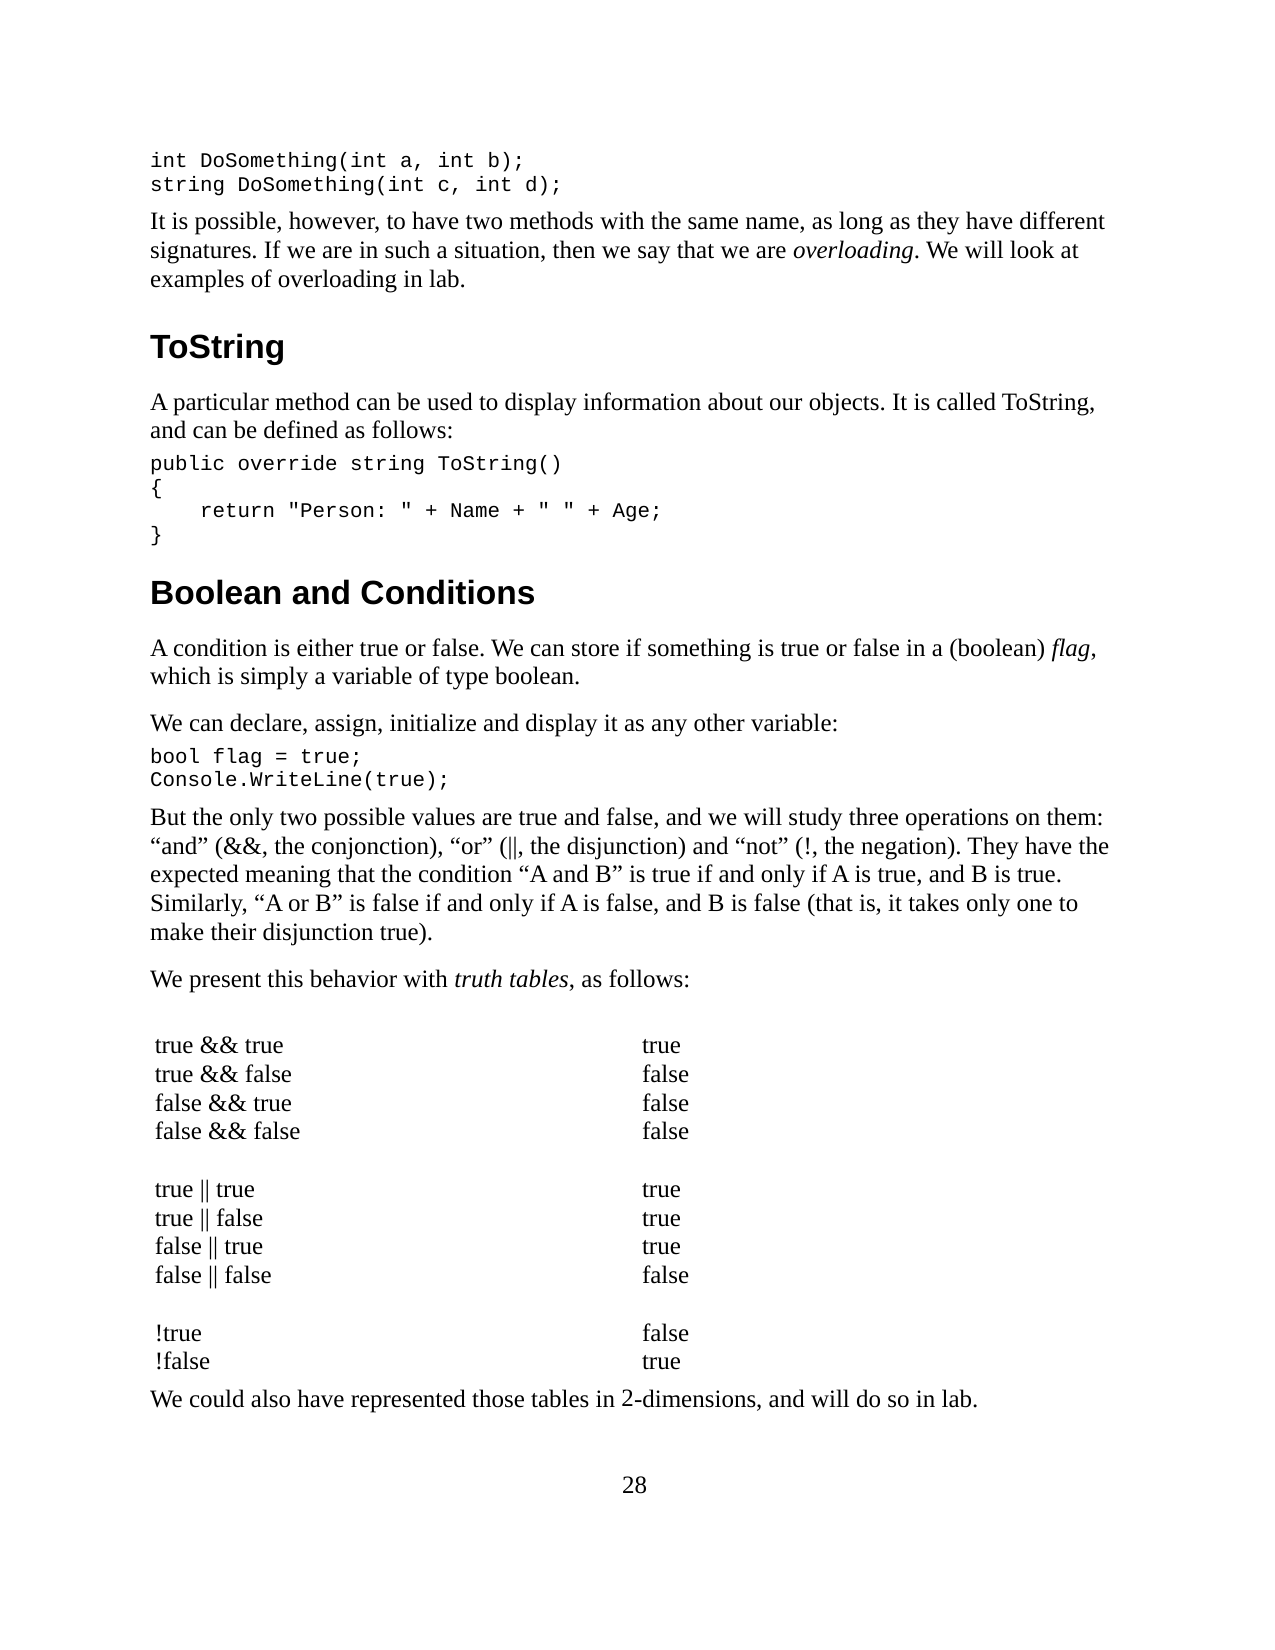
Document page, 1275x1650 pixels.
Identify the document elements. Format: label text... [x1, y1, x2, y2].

subtitle Boolean and Conditions [150, 573, 1125, 611]
table_header [638, 1289, 1125, 1318]
table_cell false [638, 1059, 1125, 1088]
table_cell false [638, 1260, 1125, 1289]
text We present this behavior with truth tables, as follows: [150, 964, 1125, 992]
text It is possible, however, to have two methods with the same name, as long as they have different signatures. If we are in such a situation, then we say that we are overloading. We will look at examples of overloading in lab. [150, 206, 1125, 292]
table_cell true [638, 1030, 1125, 1059]
table_cell true && false [150, 1059, 637, 1088]
text { [150, 477, 1125, 500]
table_header [150, 1001, 637, 1030]
table_cell false || true [150, 1231, 637, 1260]
subtitle ToString [150, 326, 1125, 365]
table_cell true && true [150, 1030, 637, 1059]
table_header [150, 1145, 637, 1174]
table_header [150, 1289, 637, 1318]
table_cell false || false [150, 1260, 637, 1289]
table_cell false [638, 1116, 1125, 1145]
text A particular method can be used to display information about our objects. It is called ToString, and can be defined as follows: [150, 387, 1125, 444]
text public override string ToString() [150, 453, 1125, 477]
text But the only two possible values are true and false, and we will study three operations on them: “and” (&&, the conjonction), “or” (||, the disjunction) and “not” (!, the negation). They have the expected meaning that the condition “A and B” is true if and only if A is true, and B is true. Similarly, “A or B” is false if and only if A is false, and B is false (that is, it takes only one to make their disjunction true). [150, 802, 1125, 946]
text string DoSomething(int c, int d); [150, 174, 1125, 197]
text return "Person: " + Name + " " + Age; [150, 500, 1125, 524]
table_cell true [638, 1174, 1125, 1203]
text We can declare, assign, initialize and display it as any other variable: [150, 708, 1125, 737]
table_cell true [638, 1231, 1125, 1260]
table_cell true || false [150, 1203, 637, 1231]
text bool flag = true; [150, 746, 1125, 769]
table_cell !false [150, 1346, 637, 1375]
text A condition is either true or false. We can store if something is true or false in a (boolean) flag, which is simply a variable of type boolean. [150, 633, 1125, 690]
table_cell false [638, 1088, 1125, 1116]
table_cell false [638, 1318, 1125, 1346]
text Console.WriteLine(true); [150, 769, 1125, 793]
text } [150, 524, 1125, 548]
table_cell true [638, 1346, 1125, 1375]
table_cell false && true [150, 1088, 637, 1116]
text We could also have represented those tables in -dimensions, and will do so in lab. [150, 1384, 1125, 1413]
table_cell true [638, 1203, 1125, 1231]
table_cell !true [150, 1318, 637, 1346]
table_header [638, 1145, 1125, 1174]
table_cell false && false [150, 1116, 637, 1145]
table_header [638, 1001, 1125, 1030]
text int DoSomething(int a, int b); [150, 150, 1125, 174]
table_cell true || true [150, 1174, 637, 1203]
